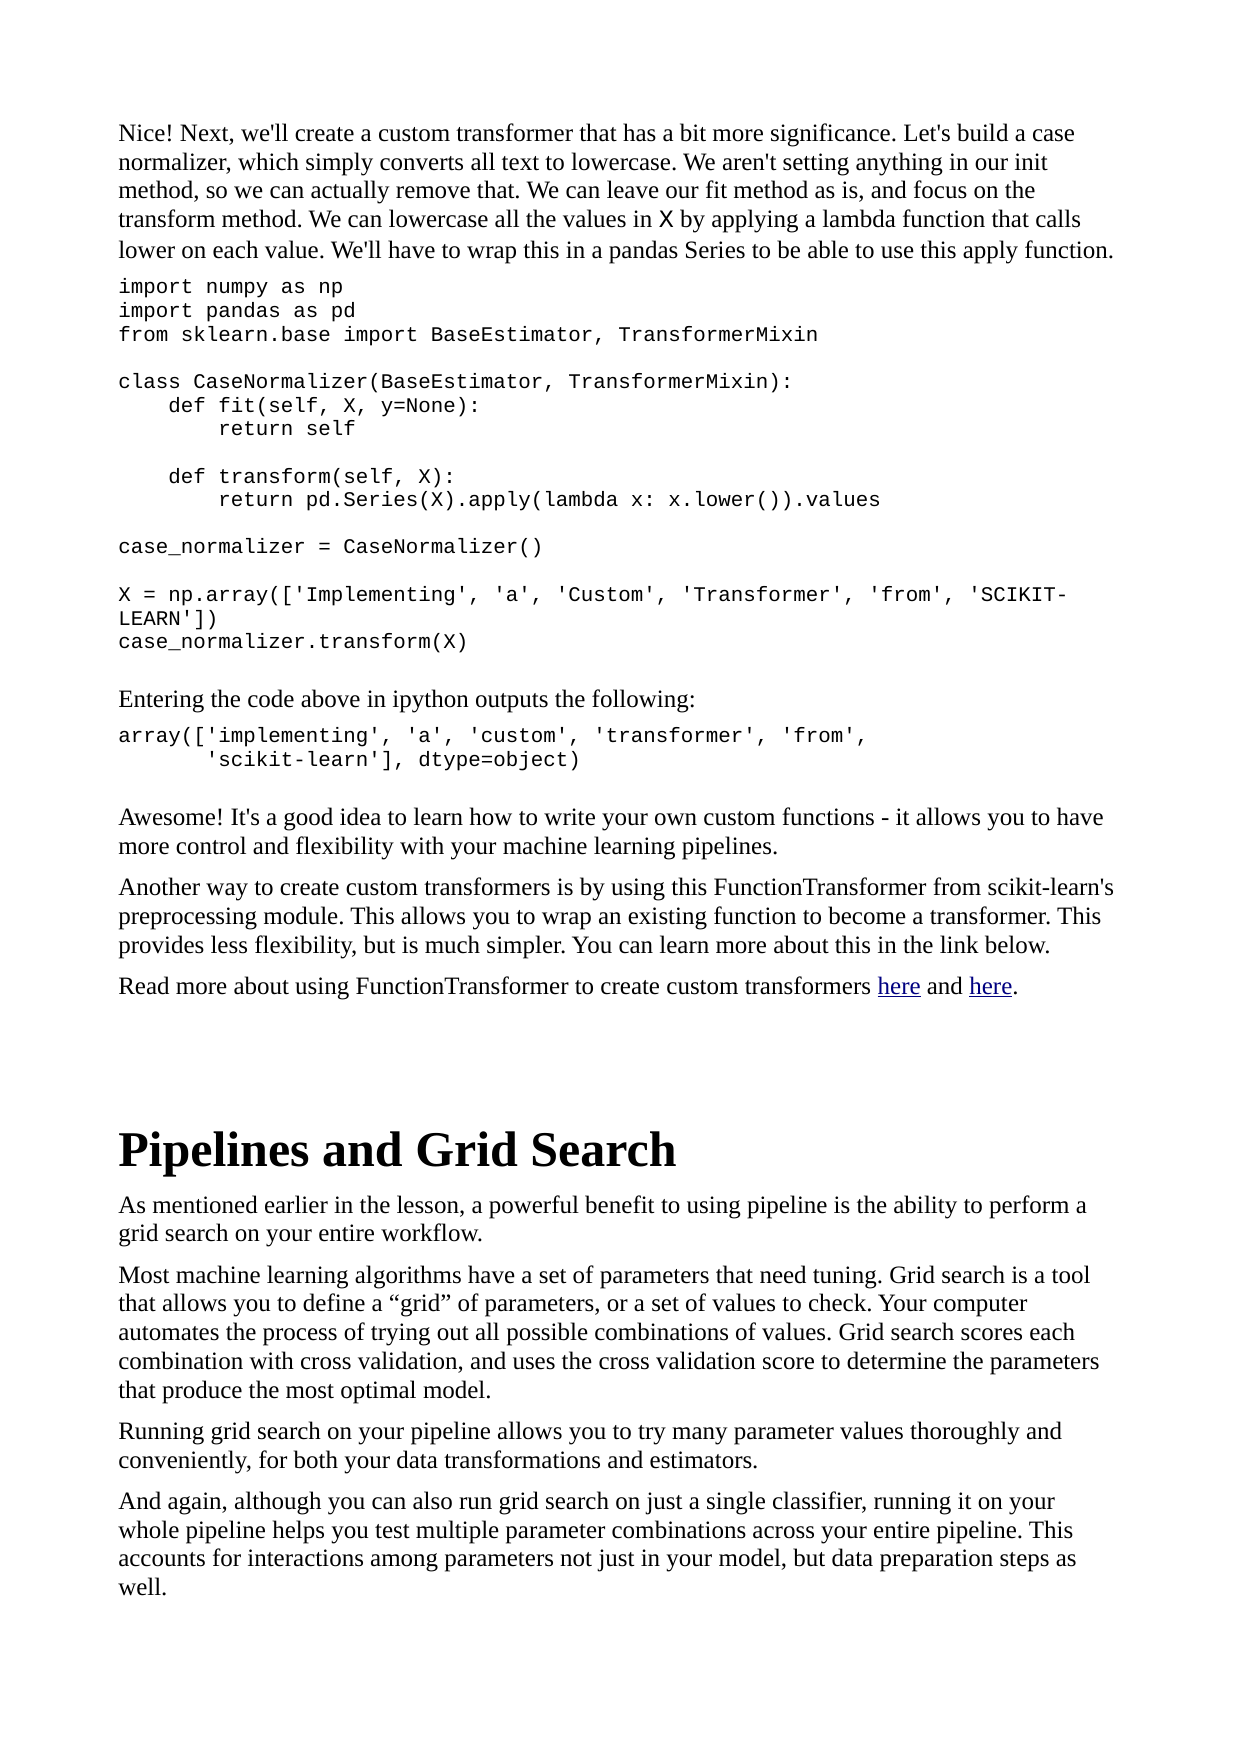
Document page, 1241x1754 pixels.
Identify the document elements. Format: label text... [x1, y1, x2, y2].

text X = np.array(['Implementing', 'a', 'Custom', 'Transformer', 'from', 'SCIKIT-LEARN']) [118, 584, 1122, 631]
text import numpy as np [118, 276, 1122, 300]
text array(['implementing', 'a', 'custom', 'transformer', 'from', [118, 726, 1122, 749]
text return self [118, 418, 1122, 442]
text As mentioned earlier in the lesson, a powerful benefit to using pipeline is the ability to perform a grid search on your entire workflow. [118, 1190, 1122, 1247]
text 'scikit-learn'], dtype=object) [118, 749, 1122, 773]
text Entering the code above in ipython outputs the following: [118, 684, 1122, 713]
text from sklearn.base import BaseEstimator, TransformerMixin [118, 324, 1122, 347]
text case_normalizer = CaseNormalizer() [118, 537, 1122, 560]
subtitle Pipelines and Grid Search [118, 1120, 1122, 1177]
text Read more about using FunctionTransformer to create custom transformers here and here. [118, 971, 1122, 1000]
text class CaseNormalizer(BaseEstimator, TransformerMixin): [118, 371, 1122, 395]
text Most machine learning algorithms have a set of parameters that need tuning. Grid search is a tool that allows you to define a “grid” of parameters, or a set of values to check. Your computer automates the process of trying out all possible combinations of values. Grid search scores each combination with cross validation, and uses the cross validation score to determine the parameters that produce the most optimal model. [118, 1260, 1122, 1403]
text Another way to create custom transformers is by using this FunctionTransformer from scikit-learn's preprocessing module. This allows you to wrap an existing function to become a transformer. This provides less flexibility, but is much simpler. You can learn more about this in the link below. [118, 872, 1122, 958]
text Running grid search on your pipeline allows you to try many parameter values thoroughly and conveniently, for both your data transformations and estimators. [118, 1416, 1122, 1473]
text And again, although you can also run grid search on just a single classifier, running it on your whole pipeline helps you test multiple parameter combinations across your entire pipeline. This accounts for interactions among parameters not just in your model, but data preparation steps as well. [118, 1486, 1122, 1601]
text Nice! Next, we'll create a custom transformer that has a bit more significance. Let's build a case normalizer, which simply converts all text to lowercase. We aren't setting anything in our init method, so we can actually remove that. We can leave our fit method as is, and focus on the transform method. We can lowercase all the values in X by applying a lambda function that calls lower on each value. We'll have to wrap this in a pandas Series to be able to use this apply function. [118, 118, 1122, 264]
text import pandas as pd [118, 300, 1122, 324]
text def transform(self, X): [118, 466, 1122, 489]
text case_normalizer.transform(X) [118, 631, 1122, 655]
text return pd.Series(X).apply(lambda x: x.lower()).values [118, 489, 1122, 513]
text Awesome! It's a good idea to learn how to write your own custom functions - it allows you to have more control and flexibility with your machine learning pipelines. [118, 802, 1122, 860]
text def fit(self, X, y=None): [118, 395, 1122, 418]
